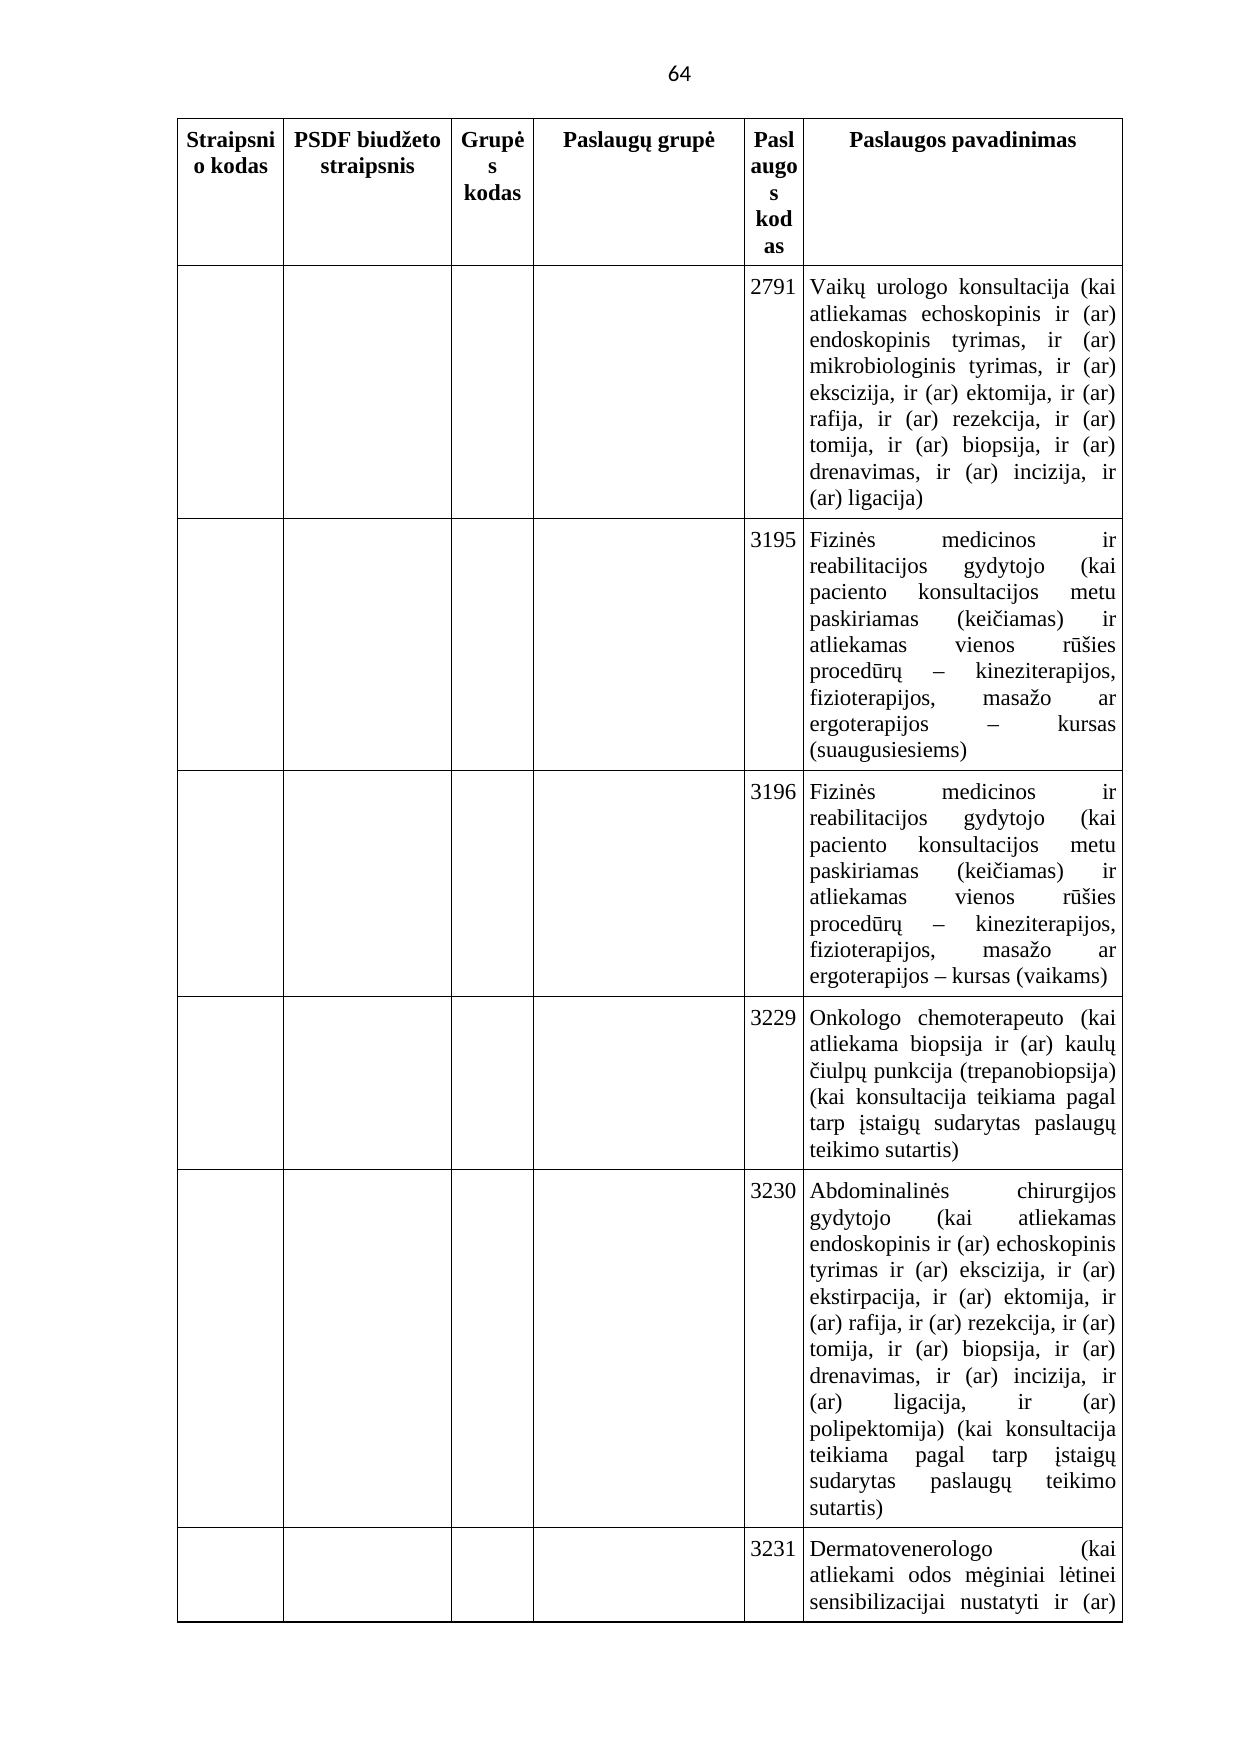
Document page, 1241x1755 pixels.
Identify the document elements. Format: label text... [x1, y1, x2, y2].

table_cell [534, 997, 744, 1169]
table_cell Abdominalinės chirurgijos gydytojo (kai atliekamas endoskopinis ir (ar) echoskopinis tyrimas ir (ar) ekscizija, ir (ar) ekstirpacija, ir (ar) ektomija, ir (ar) rafija, ir (ar) rezekcija, ir (ar) tomija, ir (ar) biopsija, ir (ar) drenavimas, ir (ar) incizija, ir (ar) ligacija, ir (ar) polipektomija) (kai konsultacija teikiama pagal tarp įstaigų sudarytas paslaugų teikimo sutartis) [804, 1170, 1122, 1527]
table_cell [452, 1528, 533, 1621]
table_cell [178, 1528, 283, 1621]
table_cell [178, 771, 283, 996]
table_cell [534, 266, 744, 517]
table_cell [284, 266, 451, 517]
table_header Grupės kodas [452, 119, 533, 265]
table_cell [178, 519, 283, 770]
table_header Paslaugos kodas [745, 119, 803, 265]
table_cell Vaikų urologo konsultacija (kai atliekamas echoskopinis ir (ar) endoskopinis tyrimas, ir (ar) mikrobiologinis tyrimas, ir (ar) ekscizija, ir (ar) ektomija, ir (ar) rafija, ir (ar) rezekcija, ir (ar) tomija, ir (ar) biopsija, ir (ar) drenavimas, ir (ar) incizija, ir (ar) ligacija) [804, 266, 1122, 517]
table_header Straipsnio kodas [178, 119, 283, 265]
table_cell 3231 [745, 1528, 803, 1621]
table_cell [284, 519, 451, 770]
table_cell [284, 1170, 451, 1527]
table_cell [452, 519, 533, 770]
table_cell [178, 997, 283, 1169]
table_cell [178, 266, 283, 517]
table_cell 3195 [745, 519, 803, 770]
table_cell 2791 [745, 266, 803, 517]
table_cell [534, 1170, 744, 1527]
table_header PSDF biudžeto straipsnis [284, 119, 451, 265]
table_cell 3229 [745, 997, 803, 1169]
table_header Paslaugų grupė [534, 119, 744, 265]
table_cell 3196 [745, 771, 803, 996]
table_header Paslaugos pavadinimas [804, 119, 1122, 265]
table_cell [452, 1170, 533, 1527]
table_cell [534, 519, 744, 770]
table_cell [284, 1528, 451, 1621]
table_cell [178, 1170, 283, 1527]
table_cell [452, 266, 533, 517]
table_cell [452, 997, 533, 1169]
table_cell [284, 997, 451, 1169]
table_cell [452, 771, 533, 996]
table_cell Fizinės medicinos ir reabilitacijos gydytojo (kai paciento konsultacijos metu paskiriamas (keičiamas) ir atliekamas vienos rūšies procedūrų – kineziterapijos, fizioterapijos, masažo ar ergoterapijos – kursas (suaugusiesiems) [804, 519, 1122, 770]
table_cell 3230 [745, 1170, 803, 1527]
table_cell [284, 771, 451, 996]
table_cell Fizinės medicinos ir reabilitacijos gydytojo (kai paciento konsultacijos metu paskiriamas (keičiamas) ir atliekamas vienos rūšies procedūrų – kineziterapijos, fizioterapijos, masažo ar ergoterapijos – kursas (vaikams) [804, 771, 1122, 996]
table_cell Onkologo chemoterapeuto (kai atliekama biopsija ir (ar) kaulų čiulpų punkcija (trepanobiopsija) (kai konsultacija teikiama pagal tarp įstaigų sudarytas paslaugų teikimo sutartis) [804, 997, 1122, 1169]
table_cell Dermatovenerologo (kai atliekami odos mėginiai lėtinei sensibilizacijai nustatyti ir (ar) [804, 1528, 1122, 1621]
table_cell [534, 1528, 744, 1621]
table_cell [534, 771, 744, 996]
